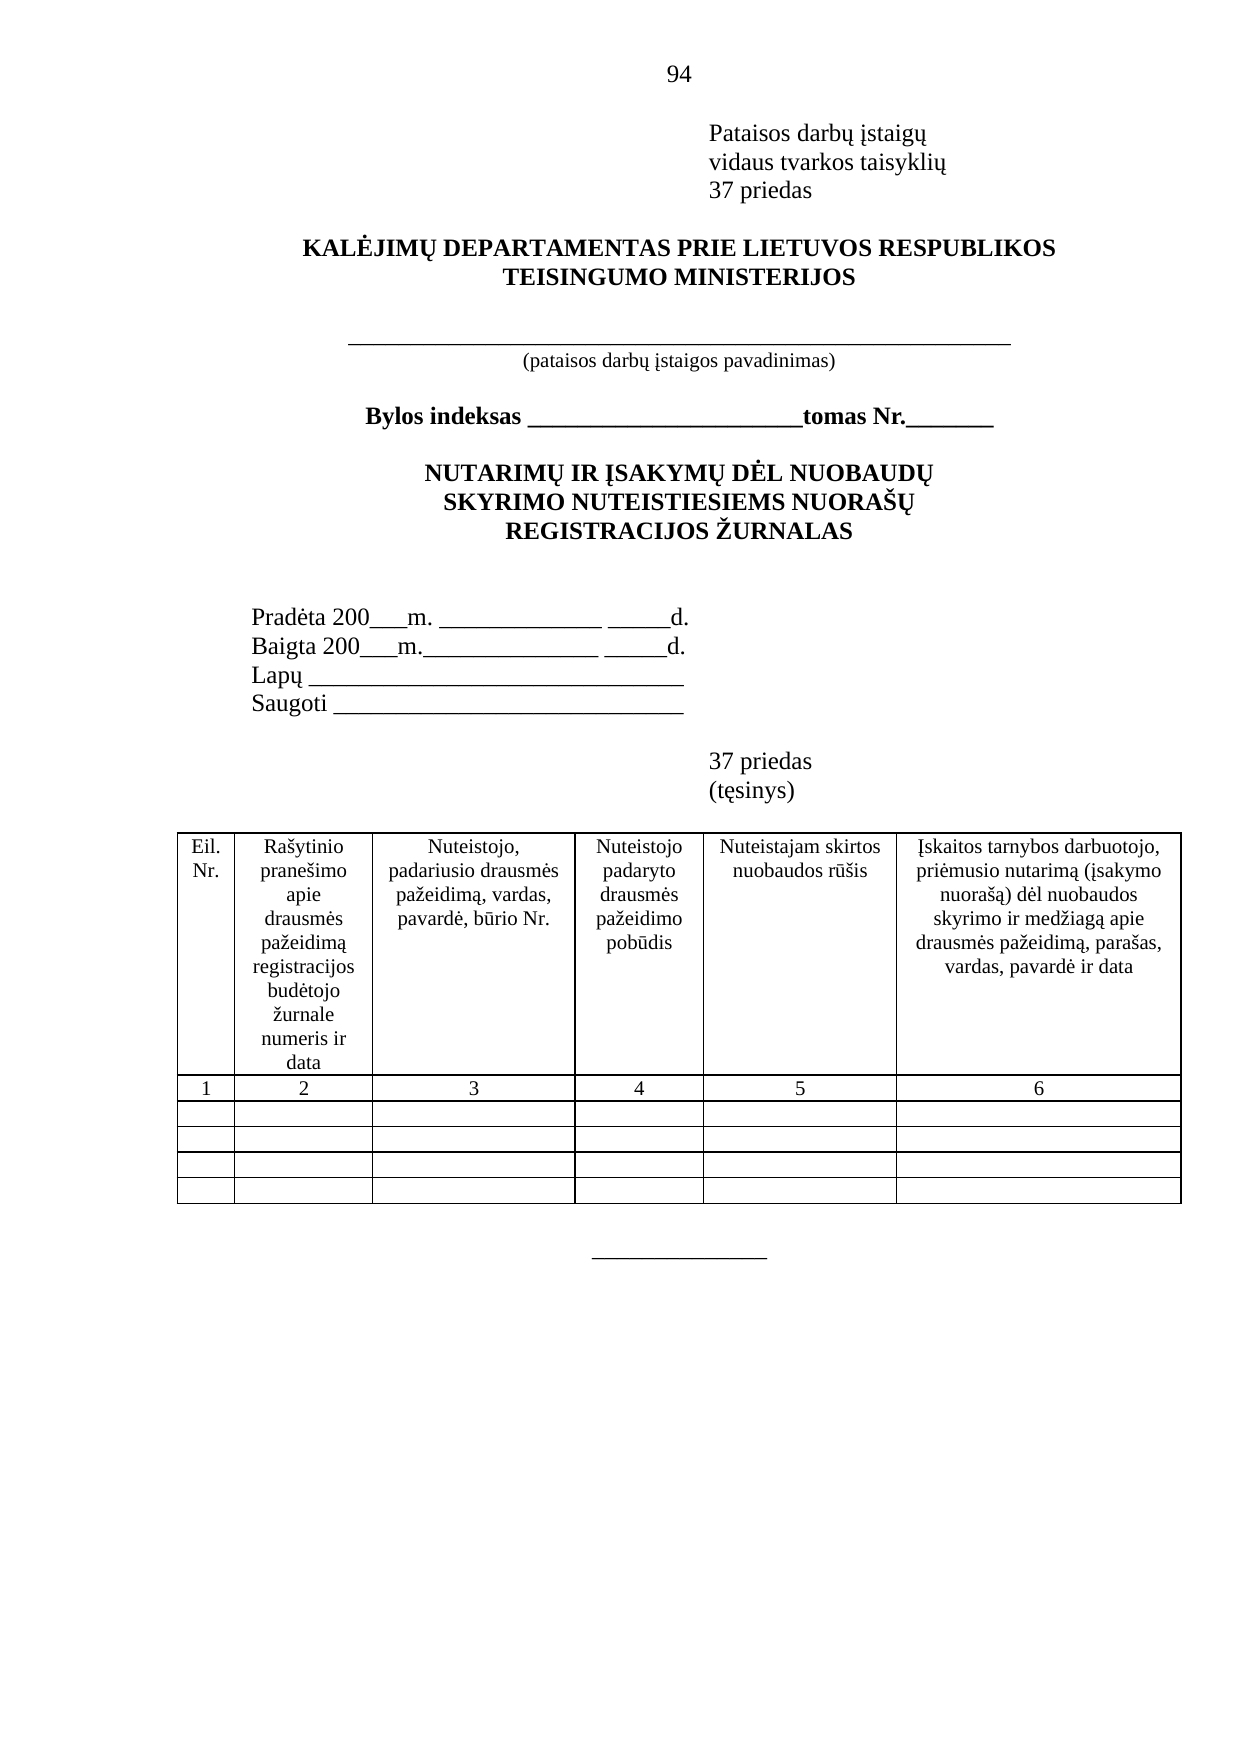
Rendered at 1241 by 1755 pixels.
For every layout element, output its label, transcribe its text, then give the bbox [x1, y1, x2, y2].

table_cell 5 [704, 1076, 896, 1100]
table_header Nuteistojo padaryto drausmės pažeidimo pobūdis [576, 834, 703, 1074]
text SKYRIMO NUTEISTIESIEMS NUORAŠŲ [177, 487, 1181, 516]
table_header Nuteistajam skirtos nuobaudos rūšis [704, 834, 896, 1074]
table_cell [704, 1102, 896, 1126]
table_cell [704, 1153, 896, 1177]
text Saugoti ____________________________ [177, 688, 1181, 717]
table_cell 6 [897, 1076, 1180, 1100]
table_cell [576, 1153, 703, 1177]
table_header Rašytinio pranešimo apie drausmės pažeidimą registracijos budėtojo žurnale numeris ir data [235, 834, 372, 1074]
text Pataisos darbų įstaigų [709, 118, 1181, 147]
text Baigta 200___m.______________ _____d. [177, 631, 1181, 660]
table_cell [235, 1127, 372, 1151]
text REGISTRACIJOS ŽURNALAS [177, 516, 1181, 545]
table_cell 4 [576, 1076, 703, 1100]
table_cell [897, 1102, 1180, 1126]
table_cell [178, 1178, 234, 1202]
table_cell 3 [373, 1076, 574, 1100]
text Bylos indeksas ______________________tomas Nr._______ [177, 401, 1181, 430]
table_cell [373, 1127, 574, 1151]
text TEISINGUMO MINISTERIJOS [177, 262, 1181, 291]
table_cell [897, 1153, 1180, 1177]
table_cell [178, 1127, 234, 1151]
table_cell 2 [235, 1076, 372, 1100]
table_header Įskaitos tarnybos darbuotojo, priėmusio nutarimą (įsakymo nuorašą) dėl nuobaudos skyrimo ir medžiagą apie drausmės pažeidimą, parašas, vardas, pavardė ir data [897, 834, 1180, 1074]
table_cell [897, 1127, 1180, 1151]
text (pataisos darbų įstaigos pavadinimas) [177, 348, 1181, 372]
table_header Eil. Nr. [178, 834, 234, 1074]
table_cell [373, 1178, 574, 1202]
text (tęsinys) [177, 775, 1181, 803]
table_cell [576, 1102, 703, 1126]
table_cell [235, 1178, 372, 1202]
text 37 priedas [177, 176, 1181, 204]
text vidaus tvarkos taisyklių [177, 147, 1181, 176]
table_cell [178, 1153, 234, 1177]
table_cell [235, 1102, 372, 1126]
table_cell [373, 1102, 574, 1126]
table_cell [897, 1178, 1180, 1202]
text Pradėta 200___m. _____________ _____d. [177, 602, 1181, 631]
text KALĖJIMŲ DEPARTAMENTAS PRIE LIETUVOS RESPUBLIKOS [177, 233, 1181, 262]
text 37 priedas [177, 746, 1181, 775]
table_cell [235, 1153, 372, 1177]
text _____________________________________________________ [177, 319, 1181, 348]
table_cell [704, 1127, 896, 1151]
table_cell [373, 1153, 574, 1177]
table_cell [704, 1178, 896, 1202]
table_cell [178, 1102, 234, 1126]
text Lapų ______________________________ [177, 660, 1181, 688]
table_cell [576, 1127, 703, 1151]
table_cell [576, 1178, 703, 1202]
text ______________ [177, 1233, 1181, 1262]
table_header Nuteistojo, padariusio drausmės pažeidimą, vardas, pavardė, būrio Nr. [373, 834, 574, 1074]
table_cell 1 [178, 1076, 234, 1100]
text NUTARIMŲ IR ĮSAKYMŲ DĖL NUOBAUDŲ [177, 458, 1181, 487]
